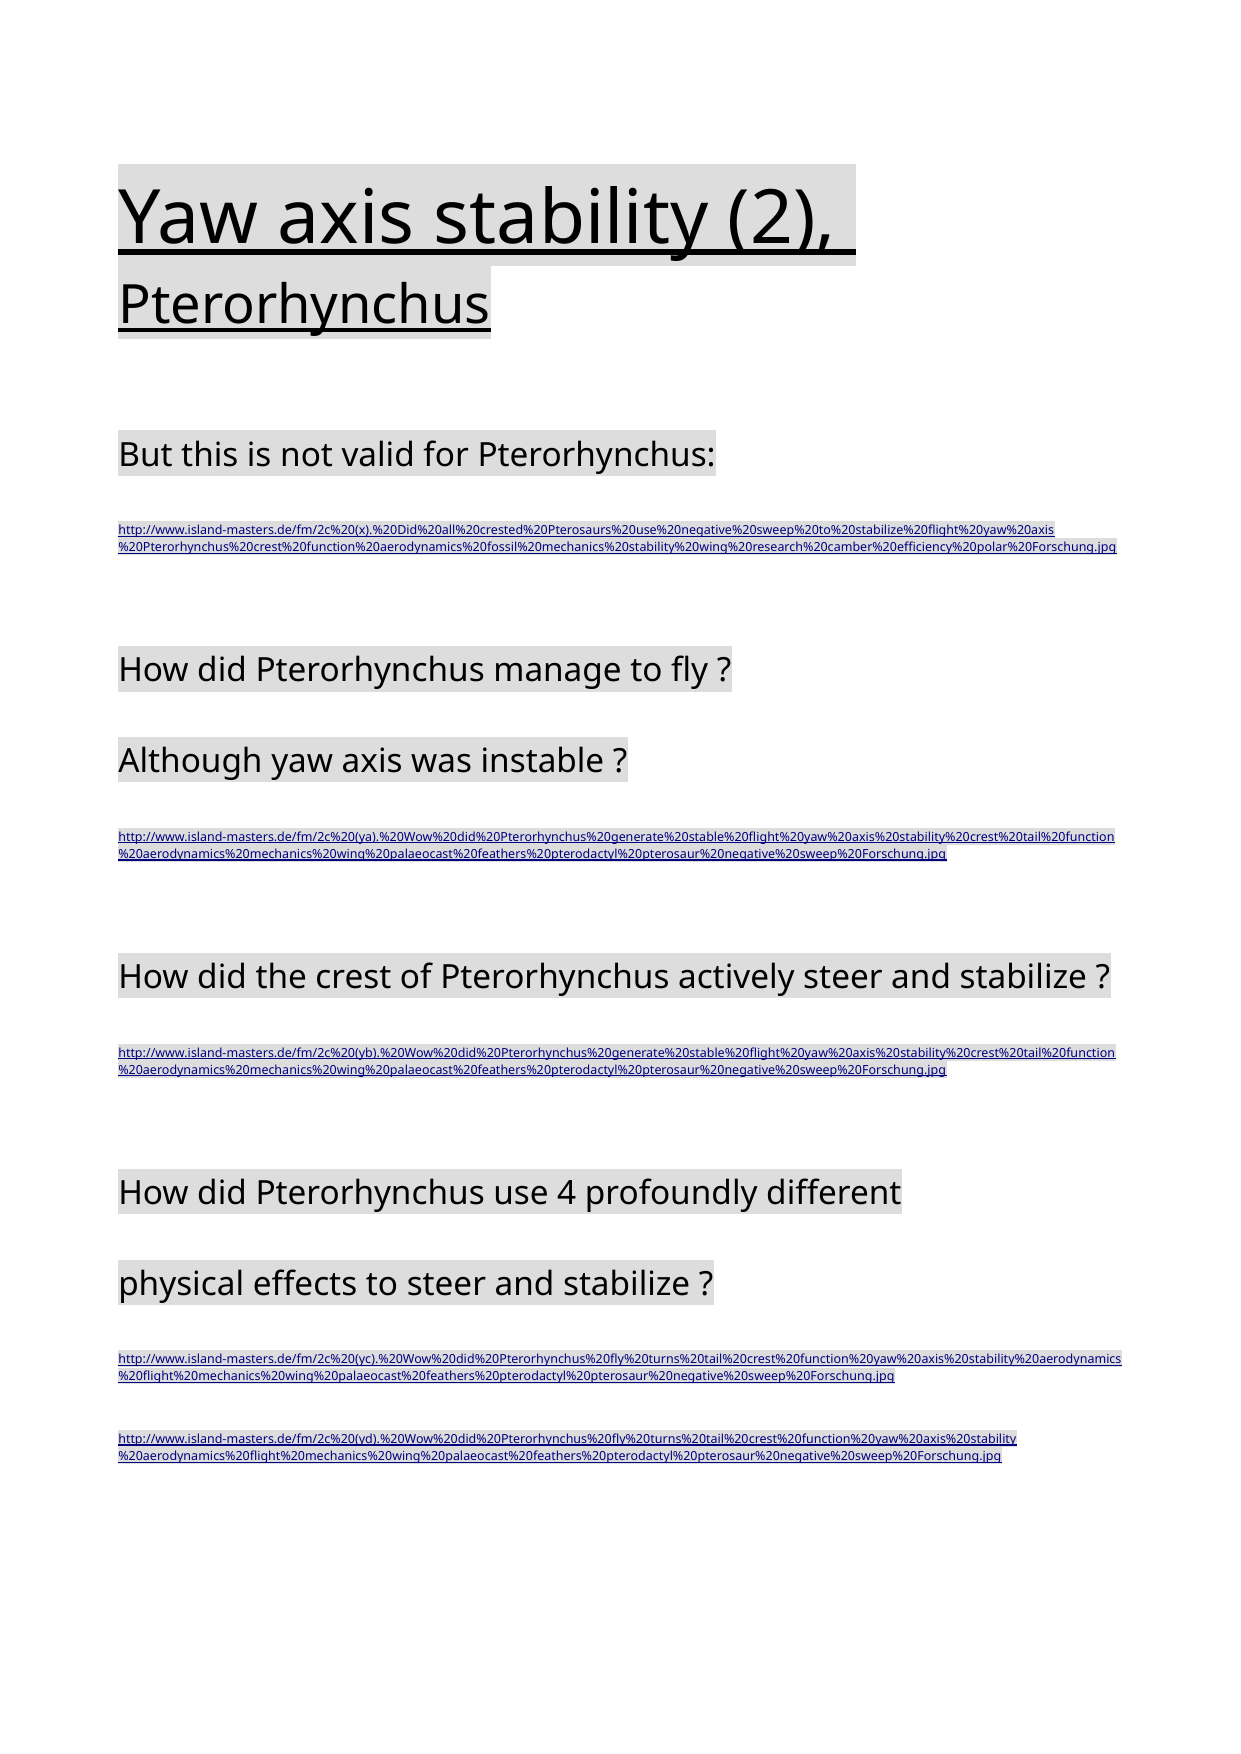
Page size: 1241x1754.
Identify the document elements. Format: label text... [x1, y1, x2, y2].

text How did the crest of Pterorhynchus actively steer and stabilize ? [118, 953, 1122, 998]
text http://www.island-masters.de/fm/2c%20(yc).%20Wow%20did%20Pterorhynchus%20fly%20turns%20tail%20crest%20function%20yaw%20axis%20stability%20aerodynamics [118, 1350, 1122, 1365]
text Although yaw axis was instable ? [118, 737, 1122, 782]
text http://www.island-masters.de/fm/2c%20(x).%20Did%20all%20crested%20Pterosaurs%20use%20negative%20sweep%20to%20stabilize%20flight%20yaw%20axis%20Pterorhynchus%20crest%20function%20aerodynamics%20fossil%20mechanics%20stability%20wing%20research%20camber%20efficiency%20polar%20Forschung.jpg [118, 521, 1122, 555]
text Yaw axis stability (2), Pterorhynchus [118, 163, 1122, 339]
text %20flight%20mechanics%20wing%20palaeocast%20feathers%20pterodactyl%20pterosaur%20negative%20sweep%20Forschung.jpg [118, 1366, 1122, 1384]
text But this is not valid for Pterorhynchus: [118, 430, 1122, 476]
text How did Pterorhynchus use 4 profoundly different [118, 1169, 1122, 1214]
text http://www.island-masters.de/fm/2c%20(ya).%20Wow%20did%20Pterorhynchus%20generate%20stable%20flight%20yaw%20axis%20stability%20crest%20tail%20function%20aerodynamics%20mechanics%20wing%20palaeocast%20feathers%20pterodactyl%20pterosaur%20negative%20sweep%20Forschung.jpg [118, 828, 1122, 862]
text http://www.island-masters.de/fm/2c%20(yb).%20Wow%20did%20Pterorhynchus%20generate%20stable%20flight%20yaw%20axis%20stability%20crest%20tail%20function%20aerodynamics%20mechanics%20wing%20palaeocast%20feathers%20pterodactyl%20pterosaur%20negative%20sweep%20Forschung.jpg [118, 1044, 1122, 1078]
text http://www.island-masters.de/fm/2c%20(yd).%20Wow%20did%20Pterorhynchus%20fly%20turns%20tail%20crest%20function%20yaw%20axis%20stability%20aerodynamics%20flight%20mechanics%20wing%20palaeocast%20feathers%20pterodactyl%20pterosaur%20negative%20sweep%20Forschung.jpg [118, 1430, 1122, 1464]
text How did Pterorhynchus manage to fly ? [118, 646, 1122, 692]
text physical effects to steer and stabilize ? [118, 1259, 1122, 1305]
